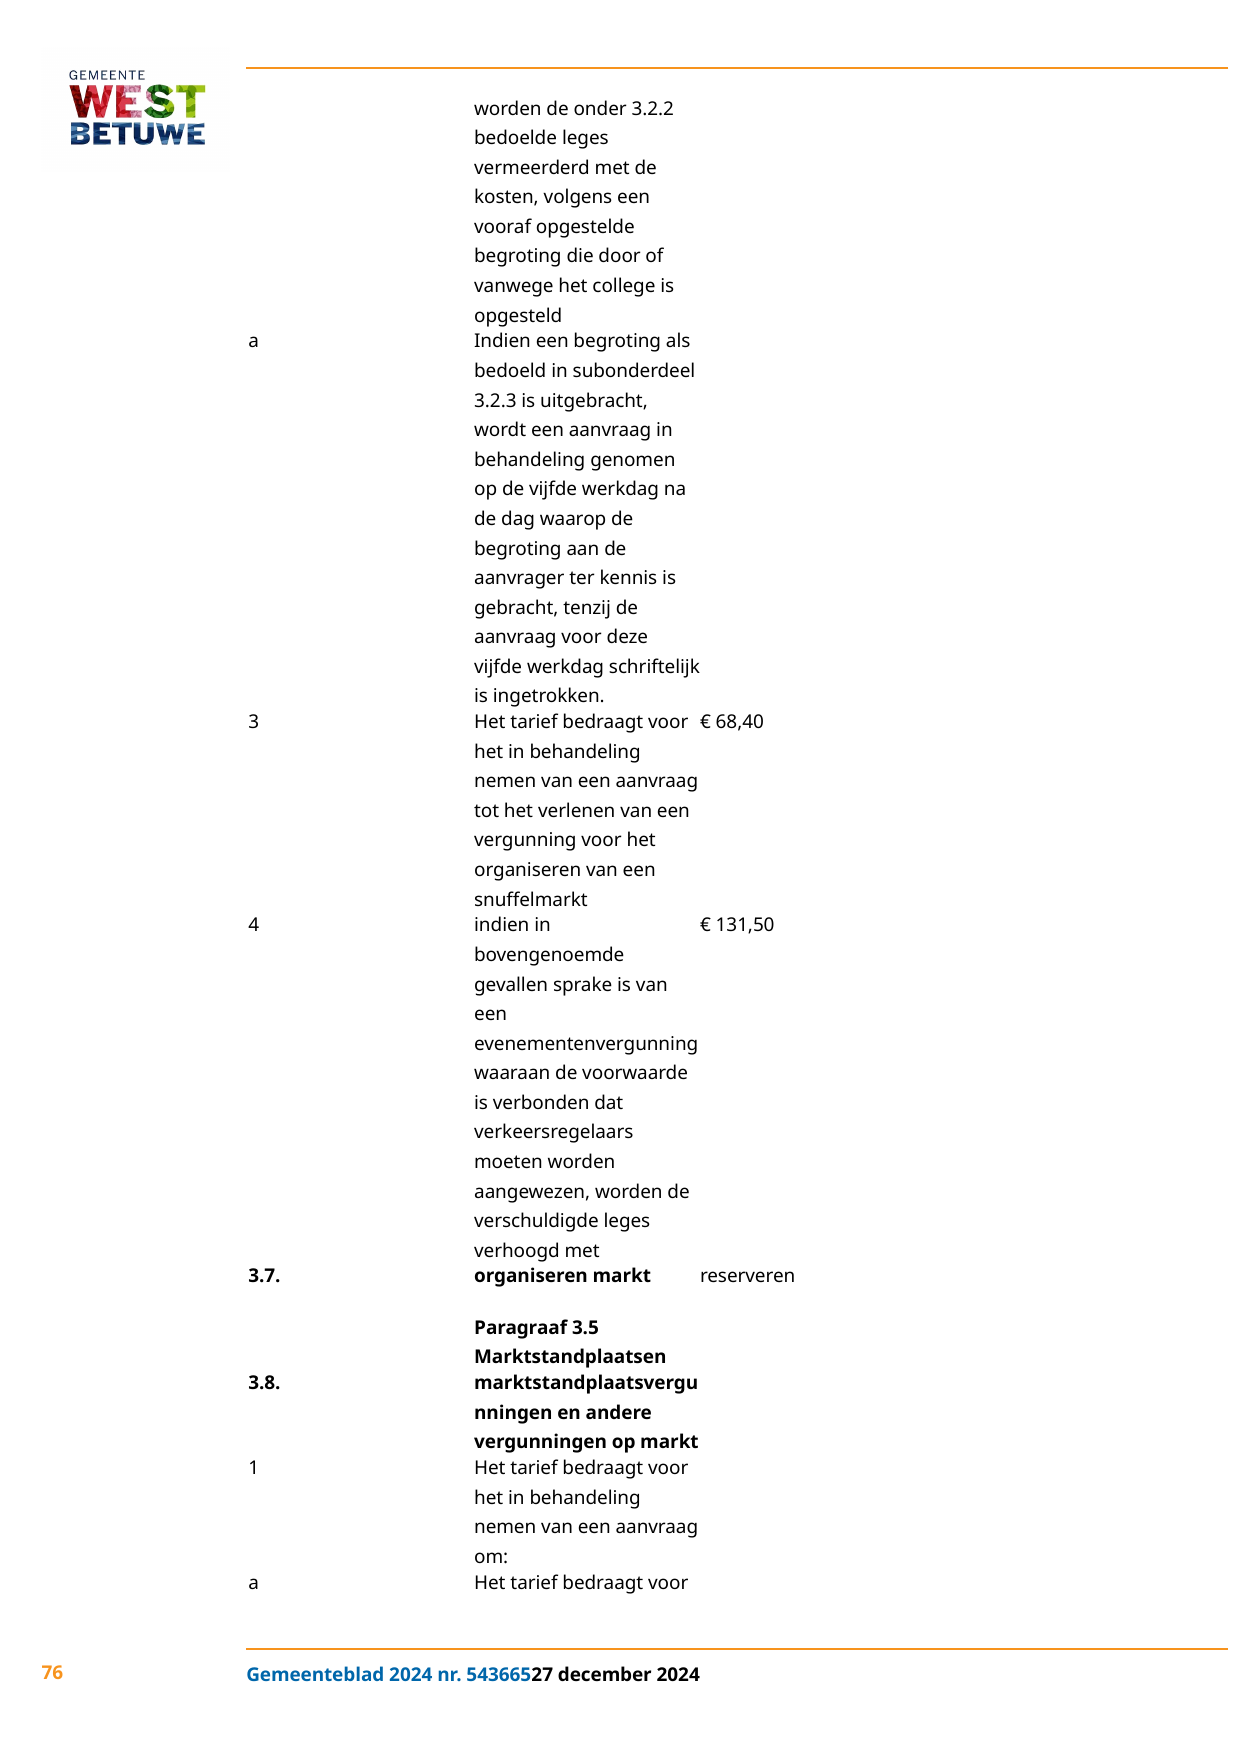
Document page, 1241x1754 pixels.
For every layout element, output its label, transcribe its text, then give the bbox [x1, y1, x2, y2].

table_cell indien in bovengenoemde gevallen sprake is van een evenementenvergunning waaraan de voorwaarde is verbonden dat verkeersregelaars moeten worden aangewezen, worden de verschuldigde leges verhoogd met [474, 912, 700, 1263]
table_cell [700, 1454, 1152, 1569]
table_cell 3 [248, 708, 474, 912]
table_cell organiseren markt [474, 1263, 700, 1288]
table_cell [700, 1314, 1152, 1369]
table_cell Het tarief bedraagt voor [474, 1569, 700, 1594]
table_cell [474, 1289, 700, 1314]
table_cell [700, 1569, 1152, 1594]
table_cell [248, 1314, 474, 1369]
table_cell reserveren [700, 1263, 1152, 1288]
table_cell a [248, 328, 474, 708]
table_cell 1 [248, 1454, 474, 1569]
table_cell € 68,40 [700, 708, 1152, 912]
table_cell marktstandplaatsvergunningen en andere vergunningen op markt [474, 1370, 700, 1454]
table_cell 3.7. [248, 1263, 474, 1288]
table_cell [700, 1370, 1152, 1454]
table_cell a [248, 1569, 474, 1594]
table_cell € 131,50 [700, 912, 1152, 1263]
table_cell [700, 95, 1152, 328]
table_cell Indien een begroting als bedoeld in subonderdeel 3.2.3 is uitgebracht, wordt een aanvraag in behandeling genomen op de vijfde werkdag na de dag waarop de begroting aan de aanvrager ter kennis is gebracht, tenzij de aanvraag voor deze vijfde werkdag schriftelijk is ingetrokken. [474, 328, 700, 708]
table_cell Paragraaf 3.5 Marktstandplaatsen [474, 1314, 700, 1369]
table_cell Het tarief bedraagt voor het in behandeling nemen van een aanvraag om: [474, 1454, 700, 1569]
table_cell 3.8. [248, 1370, 474, 1454]
table_cell 4 [248, 912, 474, 1263]
table_cell [248, 1289, 474, 1314]
table_cell worden de onder 3.2.2 bedoelde leges vermeerderd met de kosten, volgens een vooraf opgestelde begroting die door of vanwege het college is opgesteld [474, 95, 700, 328]
table_cell [700, 1289, 1152, 1314]
table_cell [248, 95, 474, 328]
picture [41, 47, 231, 172]
table_cell Het tarief bedraagt voor het in behandeling nemen van een aanvraag tot het verlenen van een vergunning voor het organiseren van een snuffelmarkt [474, 708, 700, 912]
table_cell [700, 328, 1152, 708]
